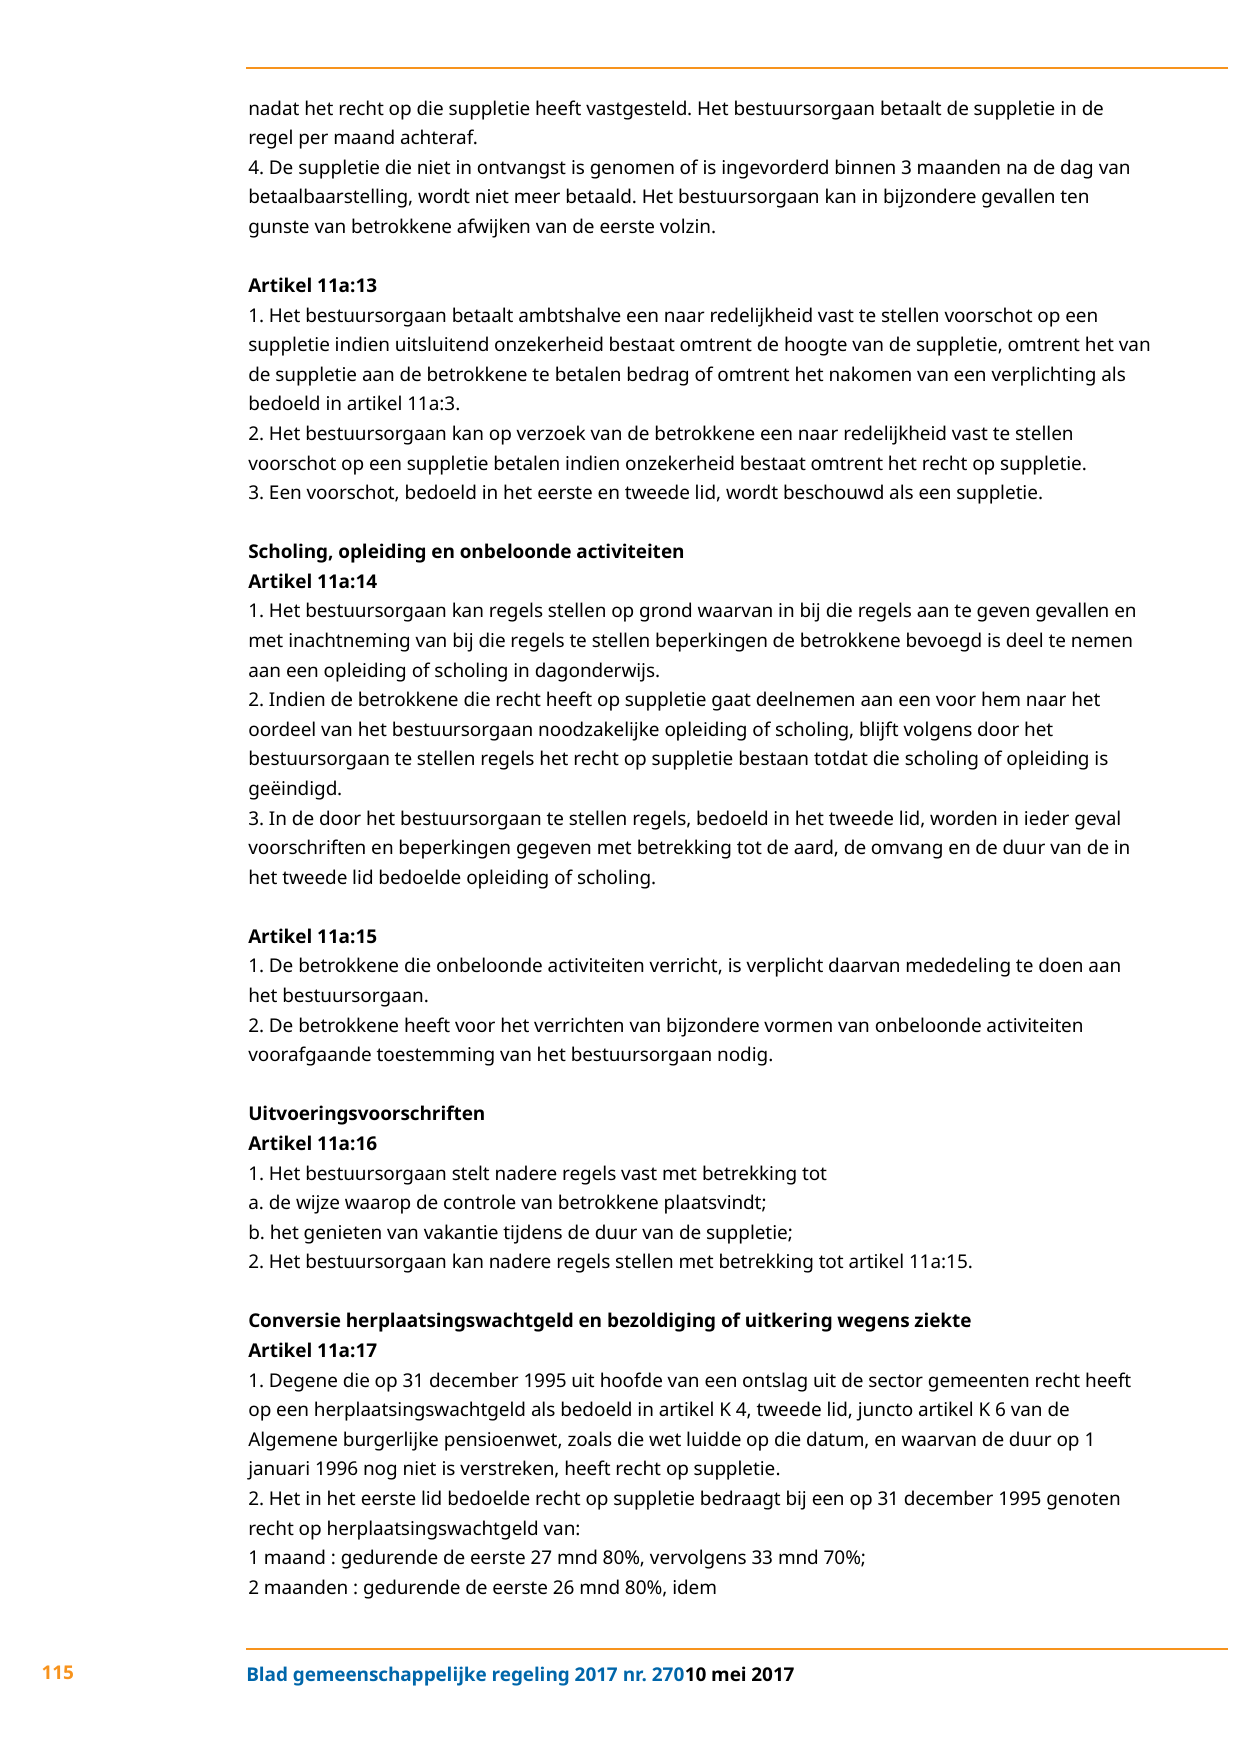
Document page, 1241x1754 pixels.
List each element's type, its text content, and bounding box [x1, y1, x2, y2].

text Uitvoeringsvoorschriften [248, 1101, 1152, 1126]
text 1. Het bestuursorgaan kan regels stellen op grond waarvan in bij die regels aan te geven gevallen en met inachtneming van bij die regels te stellen beperkingen de betrokkene bevoegd is deel te nemen aan een opleiding of scholing in dagonderwijs. [248, 598, 1152, 683]
text b. het genieten van vakantie tijdens de duur van de suppletie; [248, 1219, 1152, 1245]
picture [41, 47, 231, 172]
text 1. Degene die op 31 december 1995 uit hoofde van een ontslag uit de sector gemeenten recht heeft op een herplaatsingswachtgeld als bedoeld in artikel K 4, tweede lid, juncto artikel K 6 van de Algemene burgerlijke pensioenwet, zoals die wet luidde op die datum, en waarvan de duur op 1 januari 1996 nog niet is verstreken, heeft recht op suppletie. [248, 1367, 1152, 1481]
text a. de wijze waarop de controle van betrokkene plaatsvindt; [248, 1189, 1152, 1215]
text Artikel 11a:15 [248, 923, 1152, 949]
text Scholing, opleiding en onbeloonde activiteiten [248, 538, 1152, 564]
text Artikel 11a:14 [248, 568, 1152, 594]
text 2. Het in het eerste lid bedoelde recht op suppletie bedraagt bij een op 31 december 1995 genoten recht op herplaatsingswachtgeld van: [248, 1485, 1152, 1541]
text 4. De suppletie die niet in ontvangst is genomen of is ingevorderd binnen 3 maanden na de dag van betaalbaarstelling, wordt niet meer betaald. Het bestuursorgaan kan in bijzondere gevallen ten gunste van betrokkene afwijken van de eerste volzin. [248, 154, 1152, 239]
text 2. Het bestuursorgaan kan op verzoek van de betrokkene een naar redelijkheid vast te stellen voorschot op een suppletie betalen indien onzekerheid bestaat omtrent het recht op suppletie. [248, 420, 1152, 476]
text 2. De betrokkene heeft voor het verrichten van bijzondere vormen van onbeloonde activiteiten voorafgaande toestemming van het bestuursorgaan nodig. [248, 1012, 1152, 1067]
text 1. Het bestuursorgaan betaalt ambtshalve een naar redelijkheid vast te stellen voorschot op een suppletie indien uitsluitend onzekerheid bestaat omtrent de hoogte van de suppletie, omtrent het van de suppletie aan de betrokkene te betalen bedrag of omtrent het nakomen van een verplichting als bedoeld in artikel 11a:3. [248, 302, 1152, 416]
text 3. In de door het bestuursorgaan te stellen regels, bedoeld in het tweede lid, worden in ieder geval voorschriften en beperkingen gegeven met betrekking tot de aard, de omvang en de duur van de in het tweede lid bedoelde opleiding of scholing. [248, 805, 1152, 890]
text 1 maand : gedurende de eerste 27 mnd 80%, vervolgens 33 mnd 70%; [248, 1544, 1152, 1570]
text nadat het recht op die suppletie heeft vastgesteld. Het bestuursorgaan betaalt de suppletie in de regel per maand achteraf. [248, 95, 1152, 150]
text Conversie herplaatsingswachtgeld en bezoldiging of uitkering wegens ziekte [248, 1308, 1152, 1333]
text Artikel 11a:16 [248, 1130, 1152, 1156]
text 2. Het bestuursorgaan kan nadere regels stellen met betrekking tot artikel 11a:15. [248, 1248, 1152, 1274]
text 2 maanden : gedurende de eerste 26 mnd 80%, idem [248, 1574, 1152, 1600]
text 1. Het bestuursorgaan stelt nadere regels vast met betrekking tot [248, 1160, 1152, 1186]
text 3. Een voorschot, bedoeld in het eerste en tweede lid, wordt beschouwd als een suppletie. [248, 479, 1152, 505]
text 1. De betrokkene die onbeloonde activiteiten verricht, is verplicht daarvan mededeling te doen aan het bestuursorgaan. [248, 953, 1152, 1008]
text Artikel 11a:13 [248, 272, 1152, 298]
text 2. Indien de betrokkene die recht heeft op suppletie gaat deelnemen aan een voor hem naar het oordeel van het bestuursorgaan noodzakelijke opleiding of scholing, blijft volgens door het bestuursorgaan te stellen regels het recht op suppletie bestaan totdat die scholing of opleiding is geëindigd. [248, 686, 1152, 801]
text Artikel 11a:17 [248, 1337, 1152, 1363]
